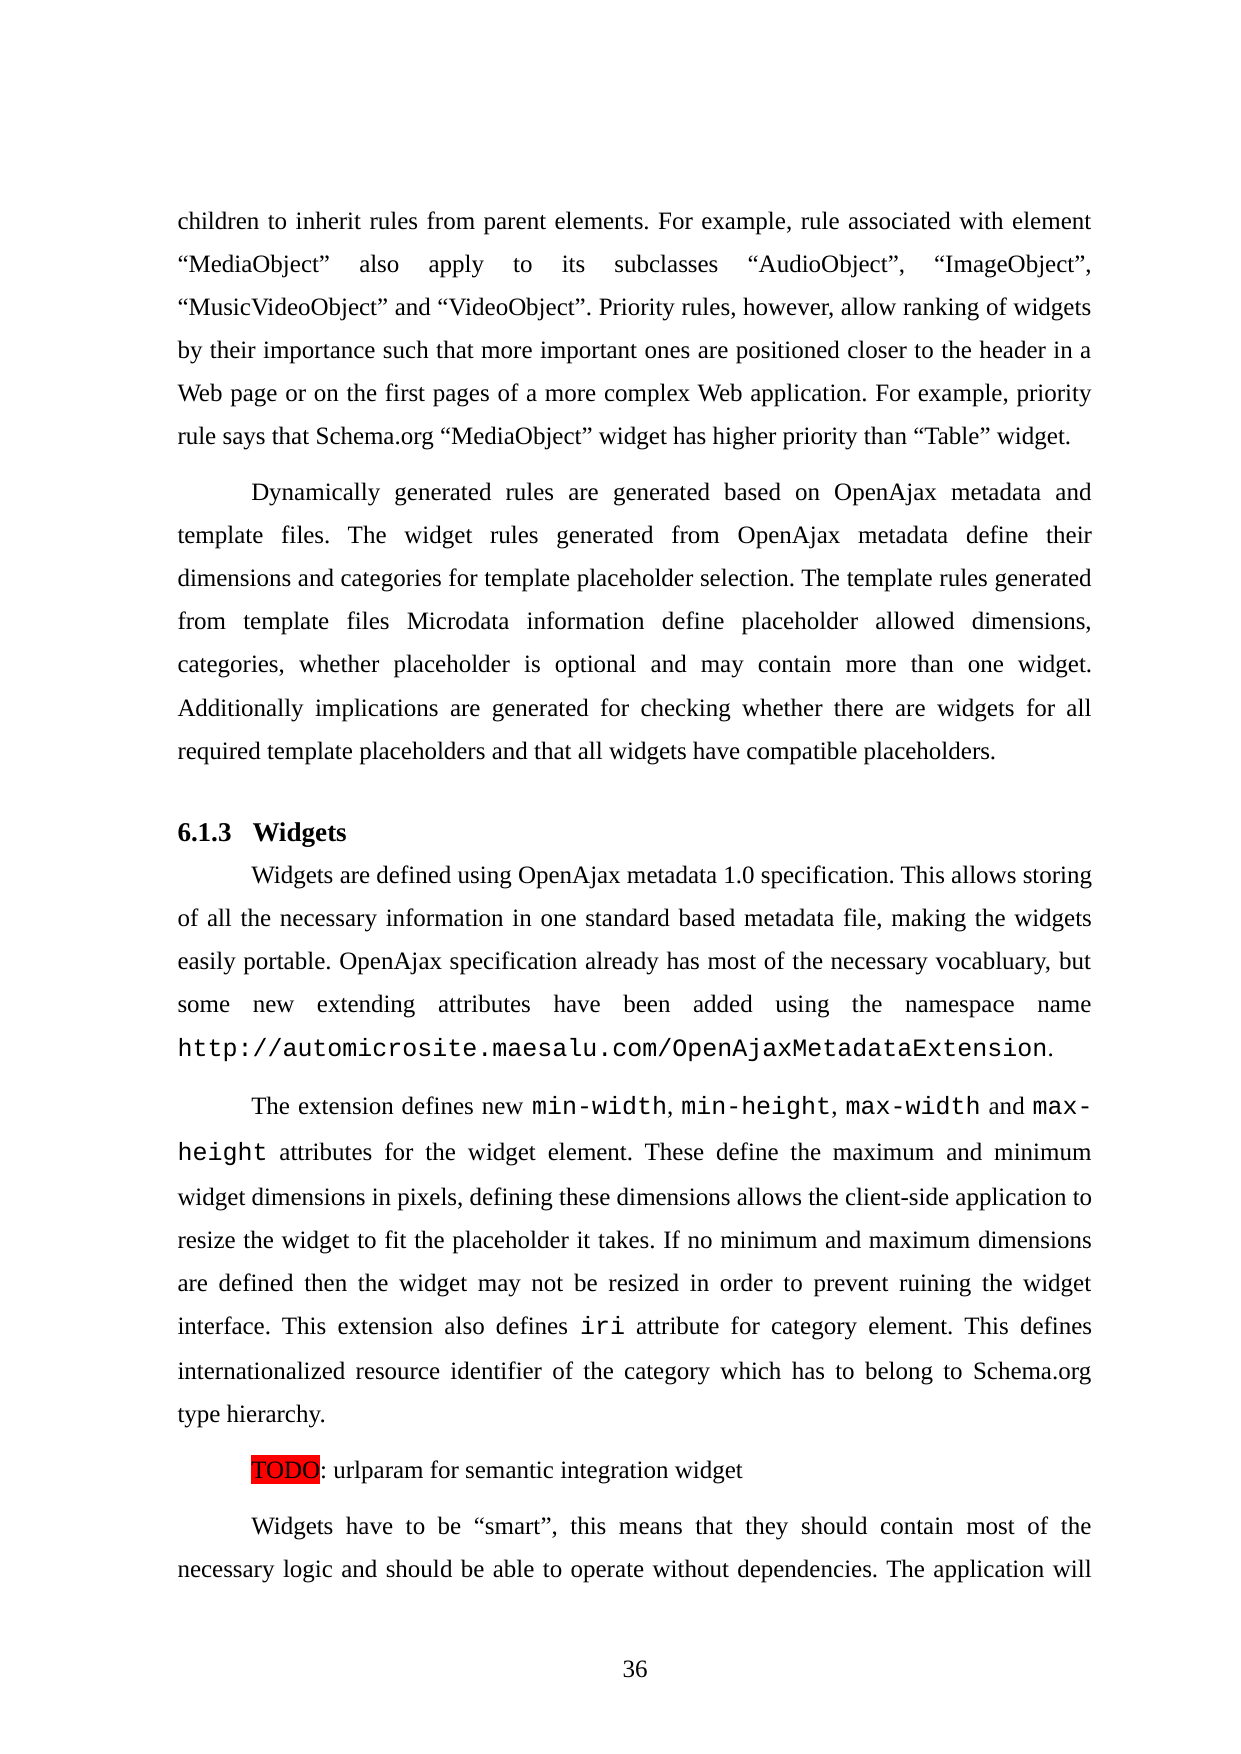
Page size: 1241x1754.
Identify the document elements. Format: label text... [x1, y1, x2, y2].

subtitle Widgets [177, 816, 1093, 848]
text children to inherit rules from parent elements. For example, rule associated with element “MediaObject” also apply to its subclasses “AudioObject”, “ImageObject”, “MusicVideoObject” and “VideoObject”. Priority rules, however, allow ranking of widgets by their importance such that more important ones are positioned closer to the header in a Web page or on the first pages of a more complex Web application. For example, priority rule says that Schema.org “MediaObject” widget has higher priority than “Table” widget. [177, 206, 1093, 450]
text TODO: urlparam for semantic integration widget [177, 1455, 1093, 1484]
text Widgets are defined using OpenAjax metadata 1.0 specification. This allows storing of all the necessary information in one standard based metadata file, making the widgets easily portable. OpenAjax specification already has most of the necessary vocabluary, but some new extending attributes have been added using the namespace name http://automicrosite.maesalu.com/OpenAjaxMetadataExtension. [177, 860, 1093, 1063]
text Widgets have to be “smart”, this means that they should contain most of the necessary logic and should be able to operate without dependencies. The application will [177, 1511, 1093, 1583]
text Dynamically generated rules are generated based on OpenAjax metadata and template files. The widget rules generated from OpenAjax metadata define their dimensions and categories for template placeholder selection. The template rules generated from template files Microdata information define placeholder allowed dimensions, categories, whether placeholder is optional and may contain more than one widget. Additionally implications are generated for checking whether there are widgets for all required template placeholders and that all widgets have compatible placeholders. [177, 477, 1093, 764]
text The extension defines new min-width, min-height, max-width and max-height attributes for the widget element. These define the maximum and minimum widget dimensions in pixels, defining these dimensions allows the client-side application to resize the widget to fit the placeholder it takes. If no minimum and maximum dimensions are defined then the widget may not be resized in order to prevent ruining the widget interface. This extension also defines iri attribute for category element. This defines internationalized resource identifier of the category which has to belong to Schema.org type hierarchy. [177, 1091, 1093, 1428]
